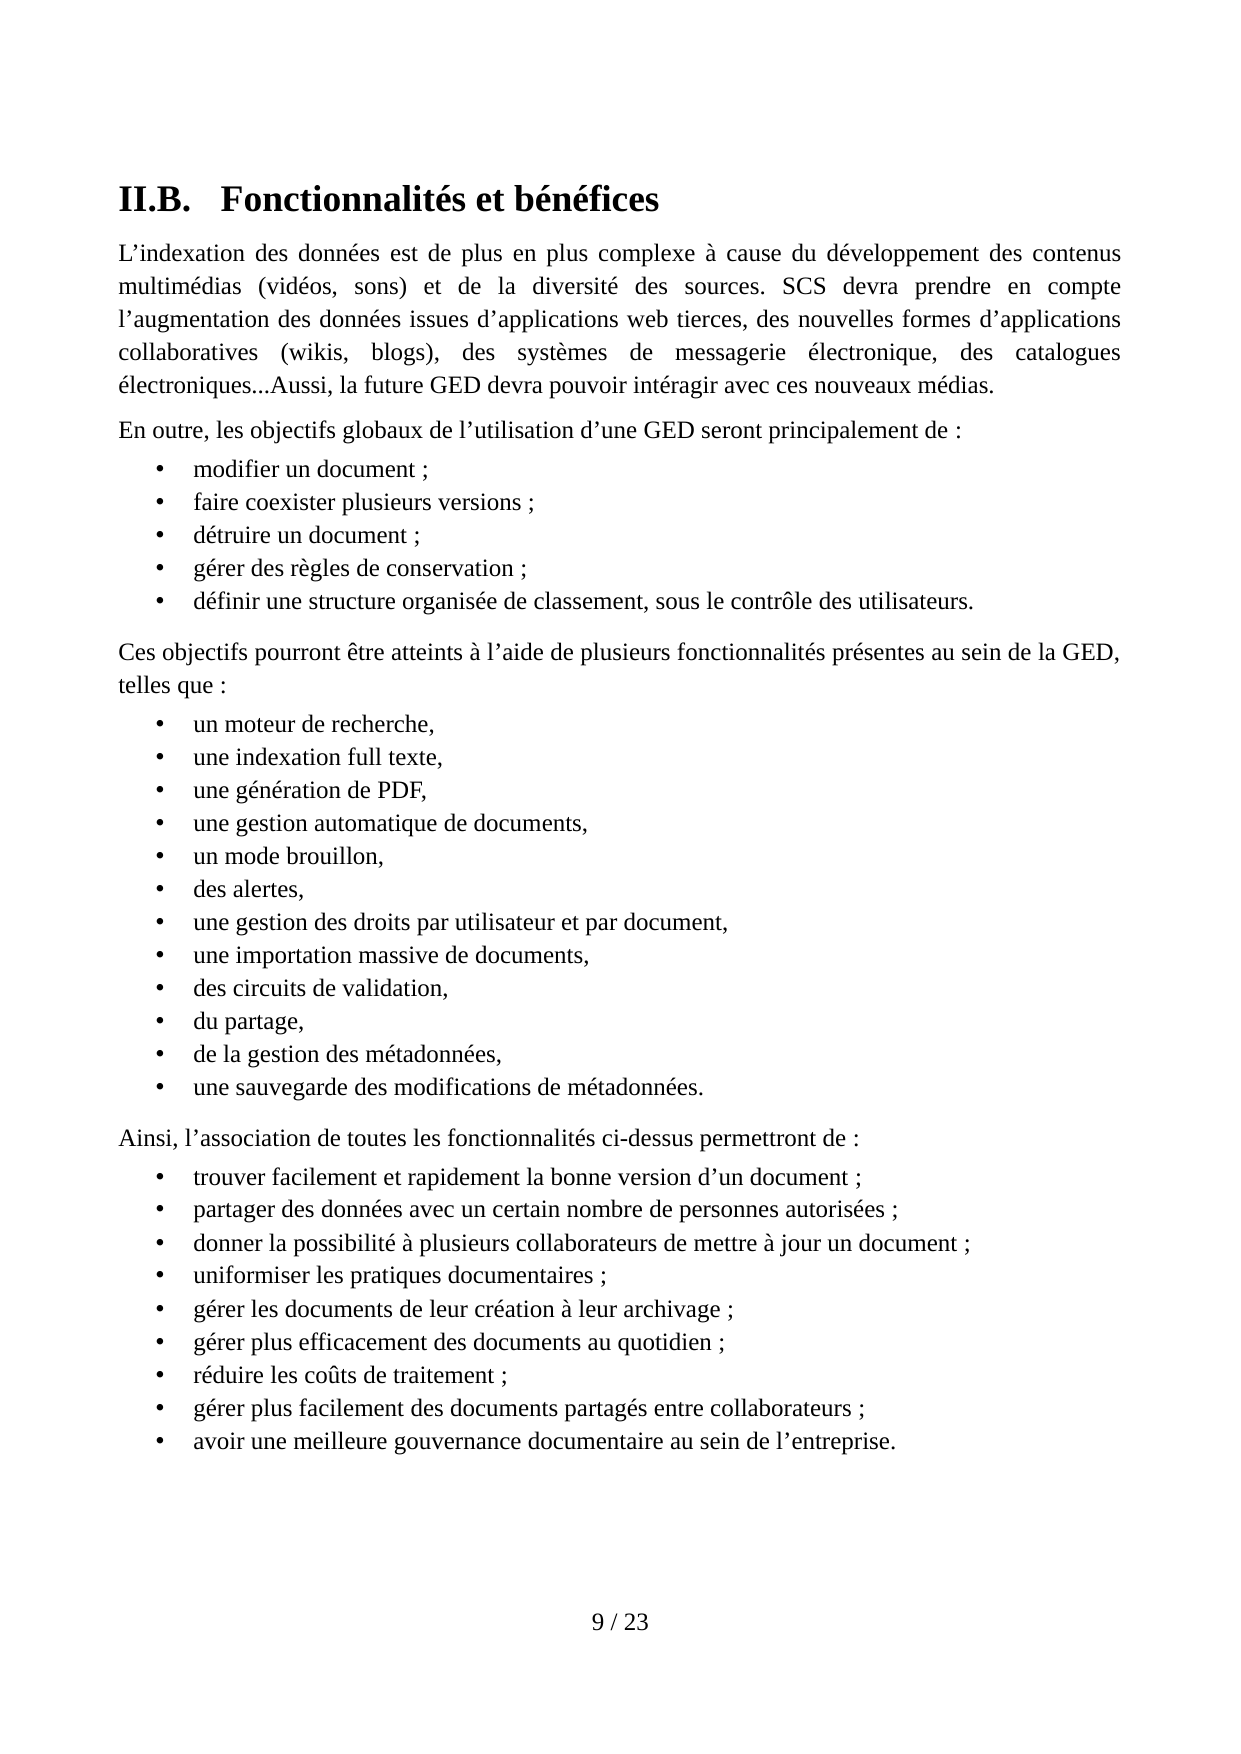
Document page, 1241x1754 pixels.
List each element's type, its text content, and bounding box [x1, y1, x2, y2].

list faire coexister plusieurs versions ; [156, 487, 1122, 516]
text L’indexation des données est de plus en plus complexe à cause du développement des contenus multimédias (vidéos, sons) et de la diversité des sources. SCS devra prendre en compte l’augmentation des données issues d’applications web tierces, des nouvelles formes d’applications collaboratives (wikis, blogs), des systèmes de messagerie électronique, des catalogues électroniques...Aussi, la future GED devra pouvoir intéragir avec ces nouveaux médias. [118, 238, 1122, 399]
list une gestion automatique de documents, [156, 808, 1122, 836]
list une indexation full texte, [156, 742, 1122, 770]
list gérer les documents de leur création à leur archivage ; [156, 1294, 1122, 1322]
text En outre, les objectifs globaux de l’utilisation d’une GED seront principalement de : [118, 415, 1122, 444]
list une importation massive de documents, [156, 940, 1122, 968]
list du partage, [156, 1006, 1122, 1034]
list uniformiser les pratiques documentaires ; [156, 1261, 1122, 1289]
list gérer plus efficacement des documents au quotidien ; [156, 1327, 1122, 1355]
text Ainsi, l’association de toutes les fonctionnalités ci-dessus permettront de : [118, 1123, 1122, 1151]
list une sauvegarde des modifications de métadonnées. [156, 1072, 1122, 1101]
list de la gestion des métadonnées, [156, 1039, 1122, 1068]
list gérer des règles de conservation ; [156, 553, 1122, 582]
list gérer plus facilement des documents partagés entre collaborateurs ; [156, 1393, 1122, 1421]
list avoir une meilleure gouvernance documentaire au sein de l’entreprise. [156, 1426, 1122, 1454]
list une gestion des droits par utilisateur et par document, [156, 907, 1122, 936]
list un mode brouillon, [156, 841, 1122, 869]
list partager des données avec un certain nombre de personnes autorisées ; [156, 1194, 1122, 1223]
list des alertes, [156, 874, 1122, 902]
list définir une structure organisée de classement, sous le contrôle des utilisateurs. [156, 586, 1122, 615]
list une génération de PDF, [156, 775, 1122, 803]
list réduire les coûts de traitement ; [156, 1360, 1122, 1388]
list donner la possibilité à plusieurs collaborateurs de mettre à jour un document ; [156, 1228, 1122, 1256]
list modifier un document ; [156, 454, 1122, 483]
list un moteur de recherche, [156, 709, 1122, 737]
subtitle Fonctionnalités et bénéfices [118, 176, 1122, 219]
list trouver facilement et rapidement la bonne version d’un document ; [156, 1162, 1122, 1190]
list des circuits de validation, [156, 973, 1122, 1002]
list détruire un document ; [156, 520, 1122, 549]
text Ces objectifs pourront être atteints à l’aide de plusieurs fonctionnalités présentes au sein de la GED, telles que : [118, 637, 1122, 698]
